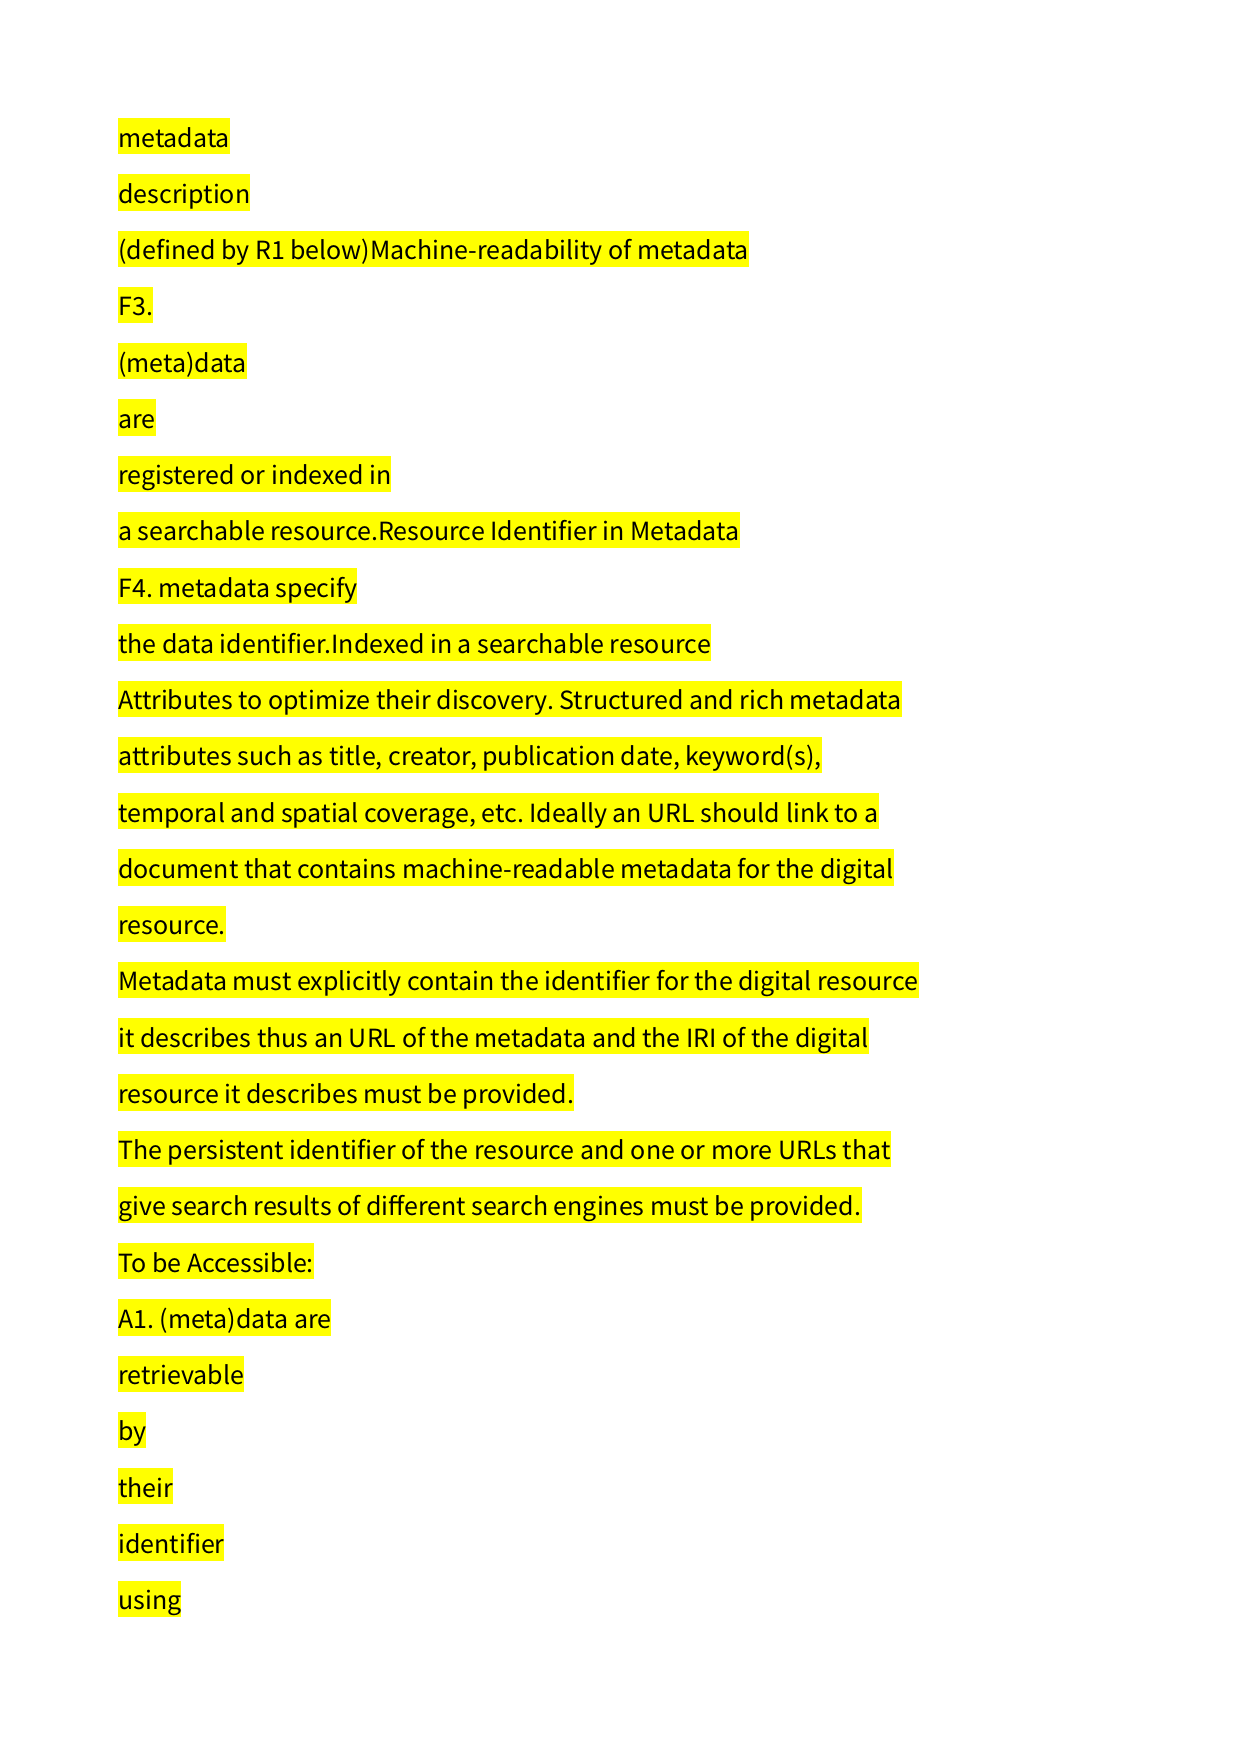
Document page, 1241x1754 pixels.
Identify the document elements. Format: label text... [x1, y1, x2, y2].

text (defined by R1 below)Machine-readability of metadata [118, 231, 1122, 267]
text metadata [118, 118, 1122, 154]
text the data identifier.Indexed in a searchable resource [118, 624, 1122, 661]
text temporal and spatial coverage, etc. Ideally an URL should link to a [118, 793, 1122, 829]
text using [118, 1581, 1122, 1617]
text resource it describes must be provided. [118, 1074, 1122, 1111]
text (meta)data [118, 343, 1122, 379]
text a searchable resource.Resource Identifier in Metadata [118, 512, 1122, 548]
text by [118, 1412, 1122, 1448]
text their [118, 1468, 1122, 1504]
text are [118, 399, 1122, 436]
text it describes thus an URL of the metadata and the IRI of the digital [118, 1018, 1122, 1054]
text The persistent identifier of the resource and one or more URLs that [118, 1131, 1122, 1167]
text identifier [118, 1524, 1122, 1561]
text retrievable [118, 1356, 1122, 1392]
text give search results of different search engines must be provided. [118, 1187, 1122, 1223]
text description [118, 174, 1122, 211]
text resource. [118, 906, 1122, 942]
text document that contains machine-readable metadata for the digital [118, 849, 1122, 886]
text Metadata must explicitly contain the identifier for the digital resource [118, 962, 1122, 998]
text Attributes to optimize their discovery. Structured and rich metadata [118, 681, 1122, 717]
text To be Accessible: [118, 1243, 1122, 1279]
text F4. metadata specify [118, 568, 1122, 604]
text registered or indexed in [118, 456, 1122, 492]
text A1. (meta)data are [118, 1299, 1122, 1336]
text attributes such as title, creator, publication date, keyword(s), [118, 737, 1122, 773]
text F3. [118, 287, 1122, 323]
